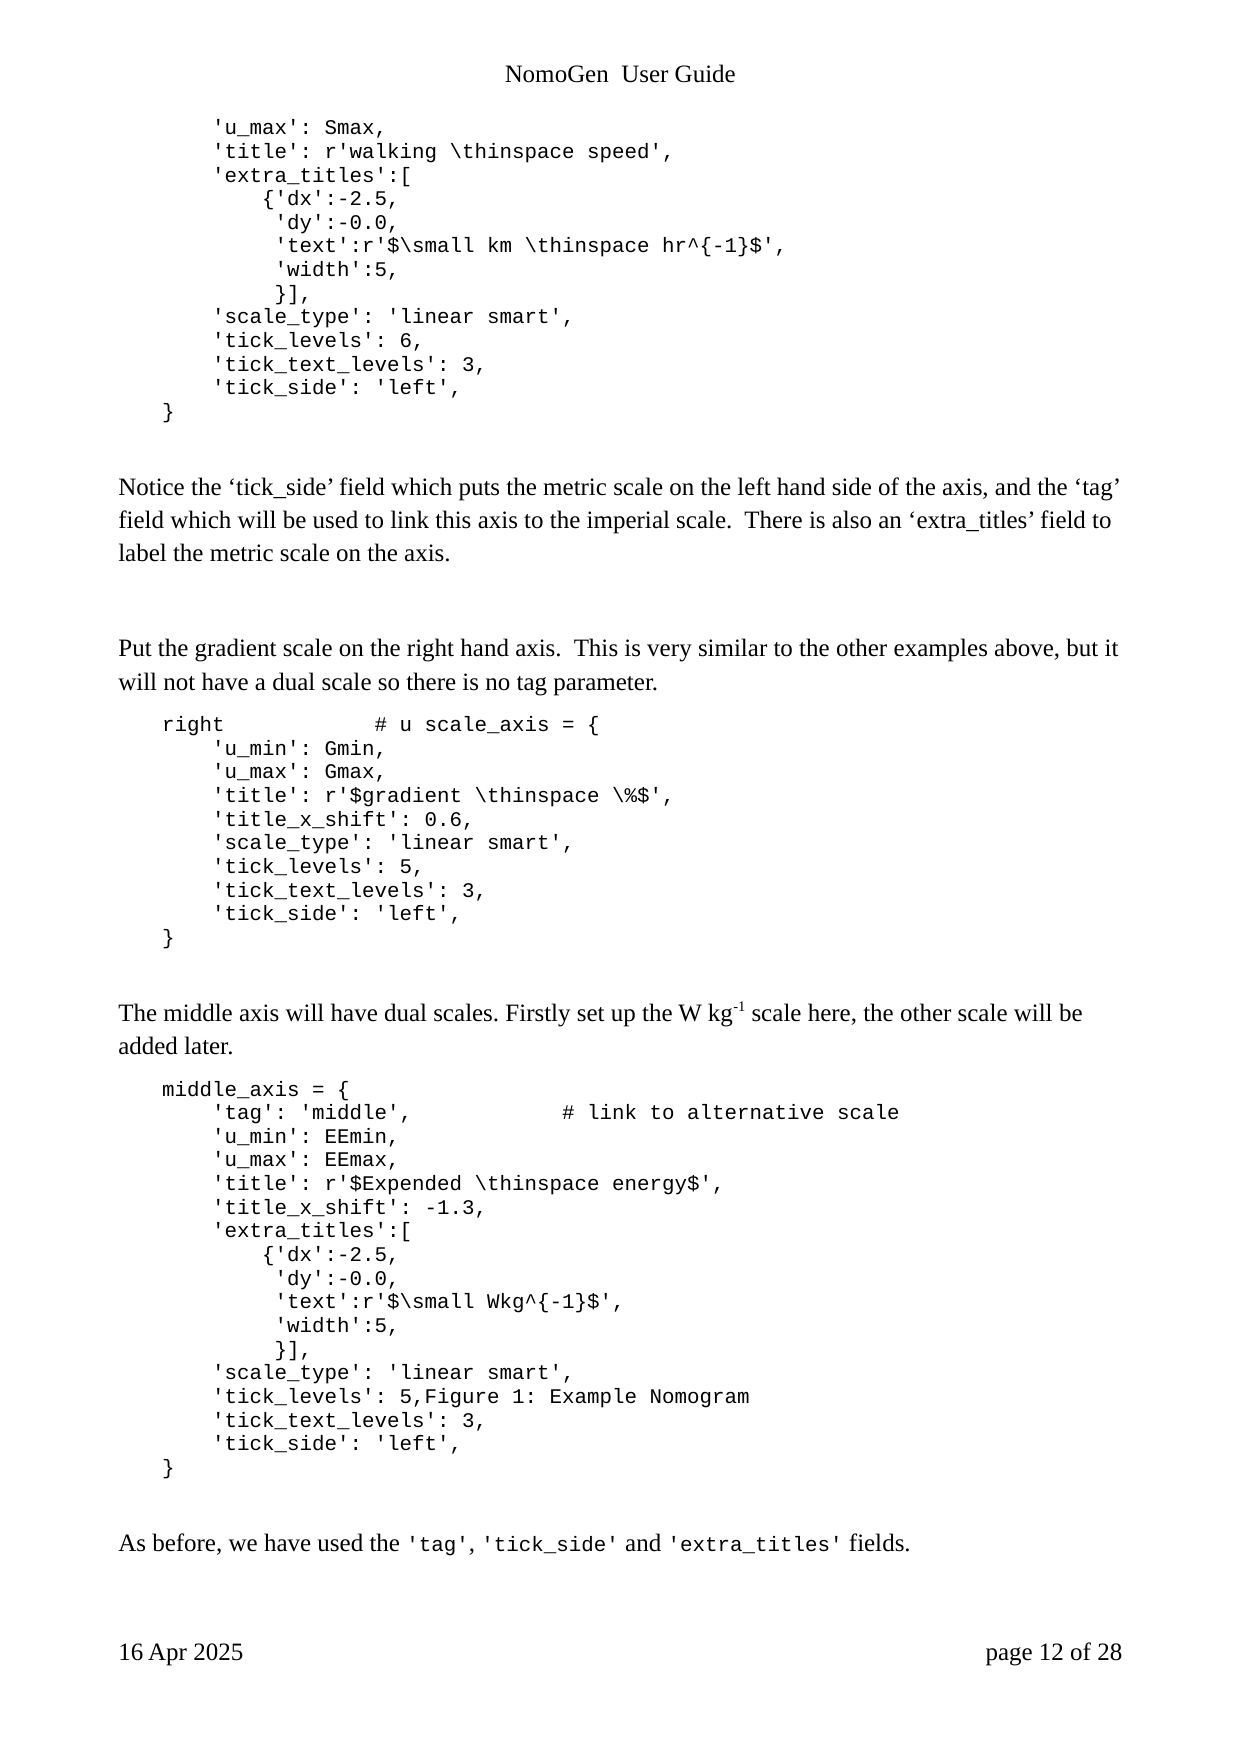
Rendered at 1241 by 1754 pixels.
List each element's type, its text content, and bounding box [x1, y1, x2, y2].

text 'dy':-0.0, [162, 212, 1122, 236]
text } [162, 1457, 1122, 1481]
text } [162, 401, 1122, 425]
text 'scale_type': 'linear smart', [162, 832, 1122, 856]
text }], [162, 283, 1122, 306]
text Notice the ‘tick_side’ field which puts the metric scale on the left hand side of the axis, and the ‘tag’ field which will be used to link this axis to the imperial scale. There is also an ‘extra_titles’ field to label the metric scale on the axis. [118, 472, 1122, 567]
text 'tick_text_levels': 3, [162, 1409, 1122, 1433]
text 'title': r'$Expended \thinspace energy$', [162, 1173, 1122, 1197]
text 'width':5, [162, 1315, 1122, 1339]
text 'scale_type': 'linear smart', [162, 1362, 1122, 1386]
text 'tick_levels': 5, [162, 856, 1122, 880]
text 'tick_side': 'left', [162, 1433, 1122, 1457]
text 'extra_titles':[ [162, 164, 1122, 188]
text 'dy':-0.0, [162, 1268, 1122, 1291]
text 'u_max': EEmax, [162, 1149, 1122, 1173]
text 'title': r'walking \thinspace speed', [162, 141, 1122, 164]
text 'u_min': EEmin, [162, 1126, 1122, 1149]
text 'text':r'$\small km \thinspace hr^{-1}$', [162, 236, 1122, 259]
text 'tick_text_levels': 3, [162, 880, 1122, 903]
text 'tick_levels': 6, [162, 330, 1122, 354]
text Put the gradient scale on the right hand axis. This is very similar to the other examples above, but it will not have a dual scale so there is no tag parameter. [118, 633, 1122, 695]
text 'tick_side': 'left', [162, 377, 1122, 401]
text 'extra_titles':[ [162, 1220, 1122, 1244]
text 'title_x_shift': 0.6, [162, 809, 1122, 832]
text }], [162, 1339, 1122, 1362]
text 'u_max': Smax, [162, 117, 1122, 141]
text 'u_max': Gmax, [162, 761, 1122, 785]
text 'tag': 'middle', # link to alternative scale [162, 1102, 1122, 1126]
text right # u scale_axis = { [162, 714, 1122, 738]
text 'tick_side': 'left', [162, 903, 1122, 927]
text {'dx':-2.5, [162, 188, 1122, 212]
text 'scale_type': 'linear smart', [162, 306, 1122, 330]
text The middle axis will have dual scales. Firstly set up the W kg-1 scale here, the other scale will be added later. [118, 998, 1122, 1060]
text 'tick_text_levels': 3, [162, 354, 1122, 377]
text } [162, 927, 1122, 951]
text middle_axis = { [162, 1078, 1122, 1102]
text 'u_min': Gmin, [162, 738, 1122, 761]
text As before, we have used the 'tag', 'tick_side' and 'extra_titles' fields. [118, 1528, 1122, 1558]
text 'title': r'$gradient \thinspace \%$', [162, 785, 1122, 809]
text {'dx':-2.5, [162, 1244, 1122, 1268]
text 'text':r'$\small Wkg^{-1}$', [162, 1291, 1122, 1315]
text 'tick_levels': 5,Figure 1: Example Nomogram [162, 1386, 1122, 1409]
text 'title_x_shift': -1.3, [162, 1197, 1122, 1220]
text 'width':5, [162, 259, 1122, 283]
